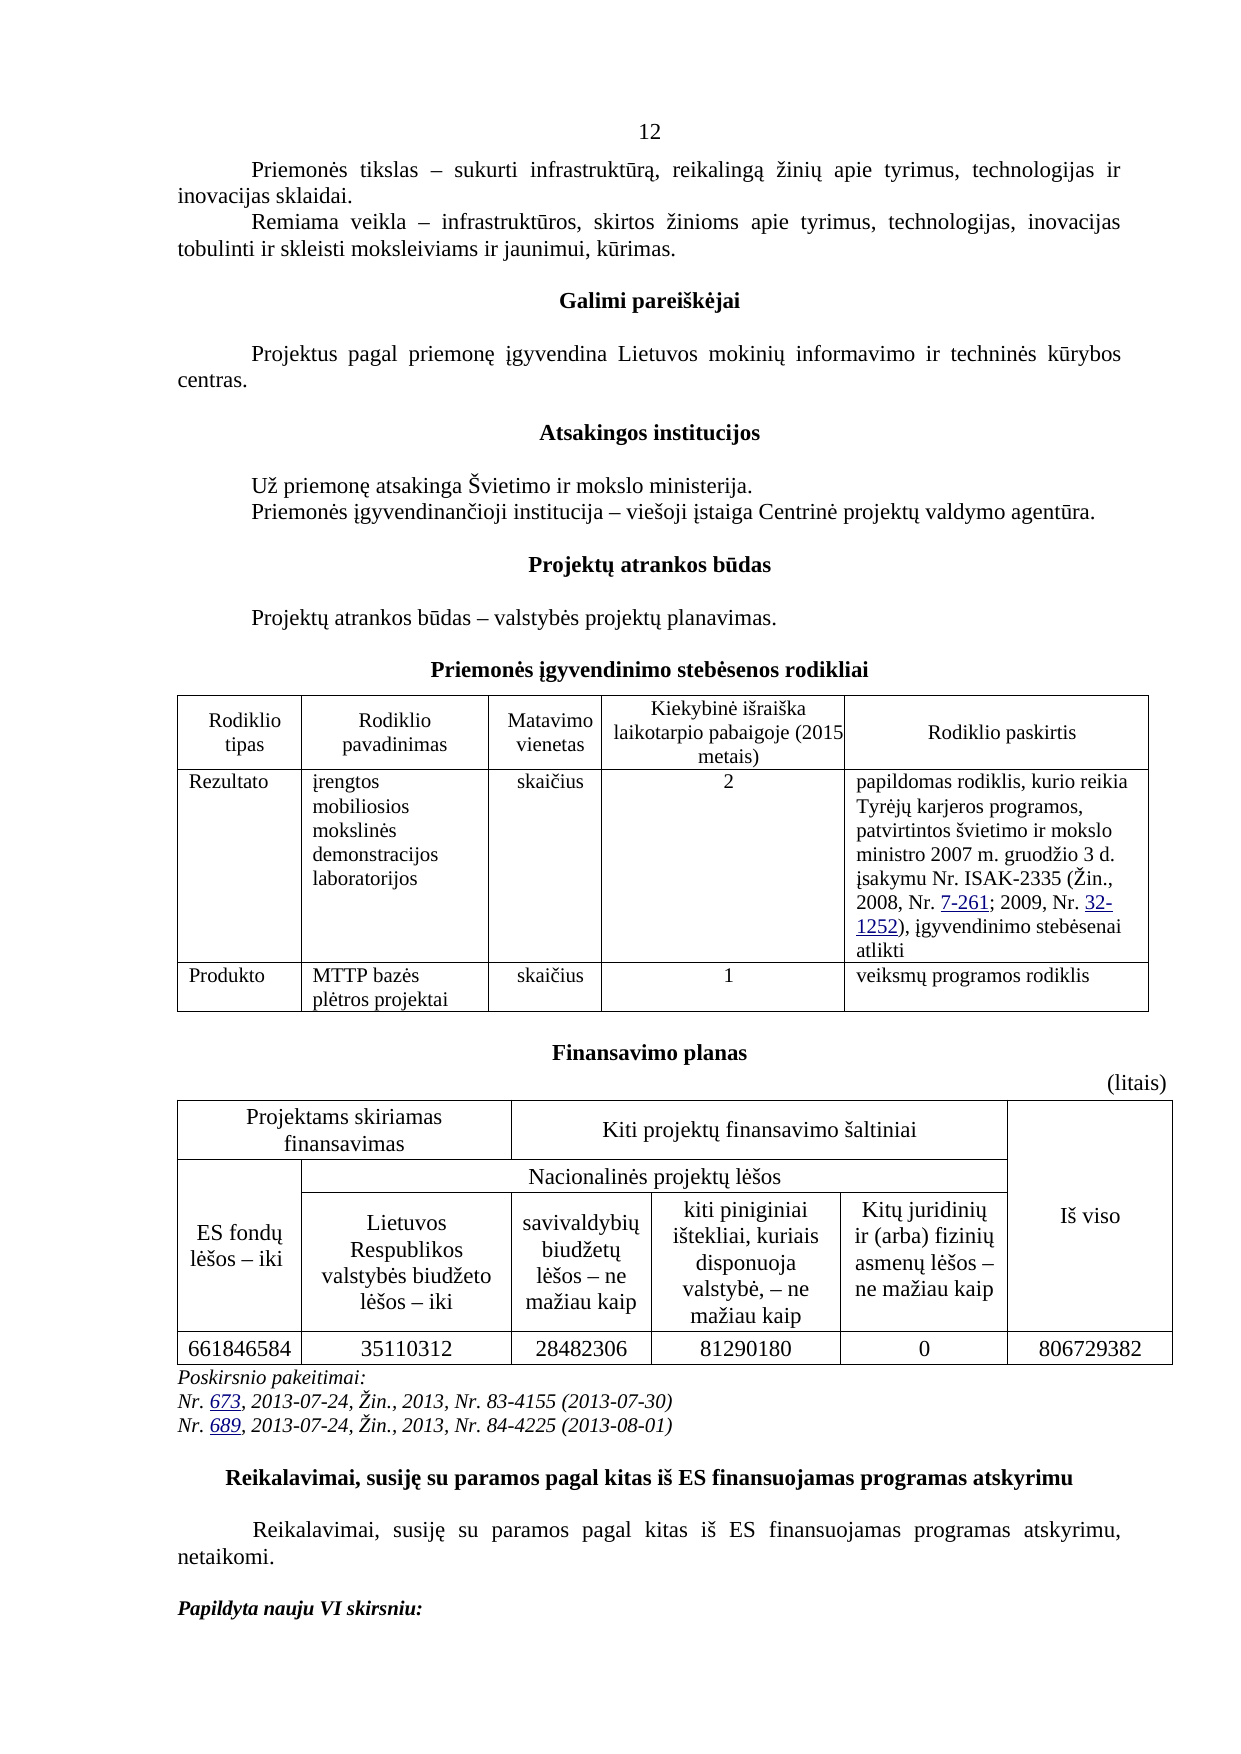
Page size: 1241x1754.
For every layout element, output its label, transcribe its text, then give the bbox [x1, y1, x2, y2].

text Remiama veikla – infrastruktūros, skirtos žinioms apie tyrimus, technologijas, inovacijas tobulinti ir skleisti moksleiviams ir jaunimui, kūrimas. [177, 208, 1122, 261]
text Priemonės įgyvendinančioji institucija – viešoji įstaiga Centrinė projektų valdymo agentūra. [177, 498, 1122, 524]
table_cell ES fondų lėšos – iki [178, 1160, 301, 1331]
table_cell Produkto [178, 963, 301, 1011]
table_header [302, 1065, 511, 1099]
text Priemonės tikslas – sukurti infrastruktūrą, reikalingą žinių apie tyrimus, technologijas ir inovacijas sklaidai. [177, 156, 1122, 208]
table_cell Rezultato [178, 770, 301, 962]
table_header Rodiklio tipas [178, 696, 301, 768]
table_cell Kitų juridinių ir (arba) fizinių asmenų lėšos – ne mažiau kaip [841, 1193, 1007, 1331]
table_cell savivaldybių biudžetų lėšos – ne mažiau kaip [512, 1193, 651, 1331]
table_header Rodiklio paskirtis [845, 696, 1148, 768]
text Reikalavimai, susiję su paramos pagal kitas iš ES finansuojamas programas atskyrimu, netaikomi. [177, 1516, 1122, 1569]
table_header Rodiklio pavadinimas [302, 696, 488, 768]
table_cell Kiti projektų finansavimo šaltiniai [512, 1101, 1007, 1159]
table_cell 0 [841, 1332, 1007, 1364]
table_cell MTTP bazės plėtros projektai [302, 963, 488, 1011]
table_header Kiekybinė išraiška laikotarpio pabaigoje (2015 metais) [602, 696, 844, 768]
table_header Matavimo vienetas [489, 696, 601, 768]
text Reikalavimai, susiję su paramos pagal kitas iš ES finansuojamas programas atskyrimu [177, 1464, 1122, 1490]
text Už priemonę atsakinga Švietimo ir mokslo ministerija. [177, 472, 1122, 498]
table_cell 81290180 [652, 1332, 840, 1364]
text Poskirsnio pakeitimai: [177, 1365, 1122, 1389]
table_header [511, 1065, 651, 1099]
table_cell 35110312 [302, 1332, 511, 1364]
table_cell papildomas rodiklis, kurio reikia Tyrėjų karjeros programos, patvirtintos švietimo ir mokslo ministro 2007 m. gruodžio 3 d. įsakymu Nr. ISAK-2335 (Žin., 2008, Nr. 7-261; 2009, Nr. 32-1252), įgyvendinimo stebėsenai atlikti [845, 770, 1148, 962]
table_cell Nacionalinės projektų lėšos [302, 1160, 1007, 1192]
text Nr. 689, 2013-07-24, Žin., 2013, Nr. 84-4225 (2013-08-01) [177, 1413, 1122, 1437]
table_cell 1 [602, 963, 844, 1011]
text Papildyta nauju VI skirsniu: [177, 1596, 1122, 1619]
table_header [651, 1065, 841, 1099]
table_header [177, 1065, 302, 1099]
table_cell Iš viso [1008, 1101, 1172, 1331]
text Projektų atrankos būdas [177, 551, 1122, 577]
table_cell 806729382 [1008, 1332, 1172, 1364]
table_cell veiksmų programos rodiklis [845, 963, 1148, 1011]
table_cell skaičius [489, 963, 601, 1011]
text Galimi pareiškėjai [177, 287, 1122, 314]
text Nr. 673, 2013-07-24, Žin., 2013, Nr. 83-4155 (2013-07-30) [177, 1389, 1122, 1413]
text Projektus pagal priemonę įgyvendina Lietuvos mokinių informavimo ir techninės kūrybos centras. [177, 340, 1122, 393]
table_cell 2 [602, 770, 844, 962]
text Finansavimo planas [177, 1038, 1122, 1065]
text Projektų atrankos būdas – valstybės projektų planavimas. [177, 604, 1122, 630]
table_cell 28482306 [512, 1332, 651, 1364]
table_cell kiti piniginiai ištekliai, kuriais disponuoja valstybė, – ne mažiau kaip [652, 1193, 840, 1331]
table_cell Projektams skiriamas finansavimas [178, 1101, 511, 1159]
table_cell 661846584 [178, 1332, 301, 1364]
table_header [841, 1065, 1008, 1099]
table_cell įrengtos mobiliosios mokslinės demonstracijos laboratorijos [302, 770, 488, 962]
table_cell Lietuvos Respublikos valstybės biudžeto lėšos – iki [302, 1193, 511, 1331]
table_header (litais) [1008, 1065, 1172, 1099]
text Priemonės įgyvendinimo stebėsenos rodikliai [177, 656, 1122, 683]
text Atsakingos institucijos [177, 419, 1122, 446]
table_cell skaičius [489, 770, 601, 962]
